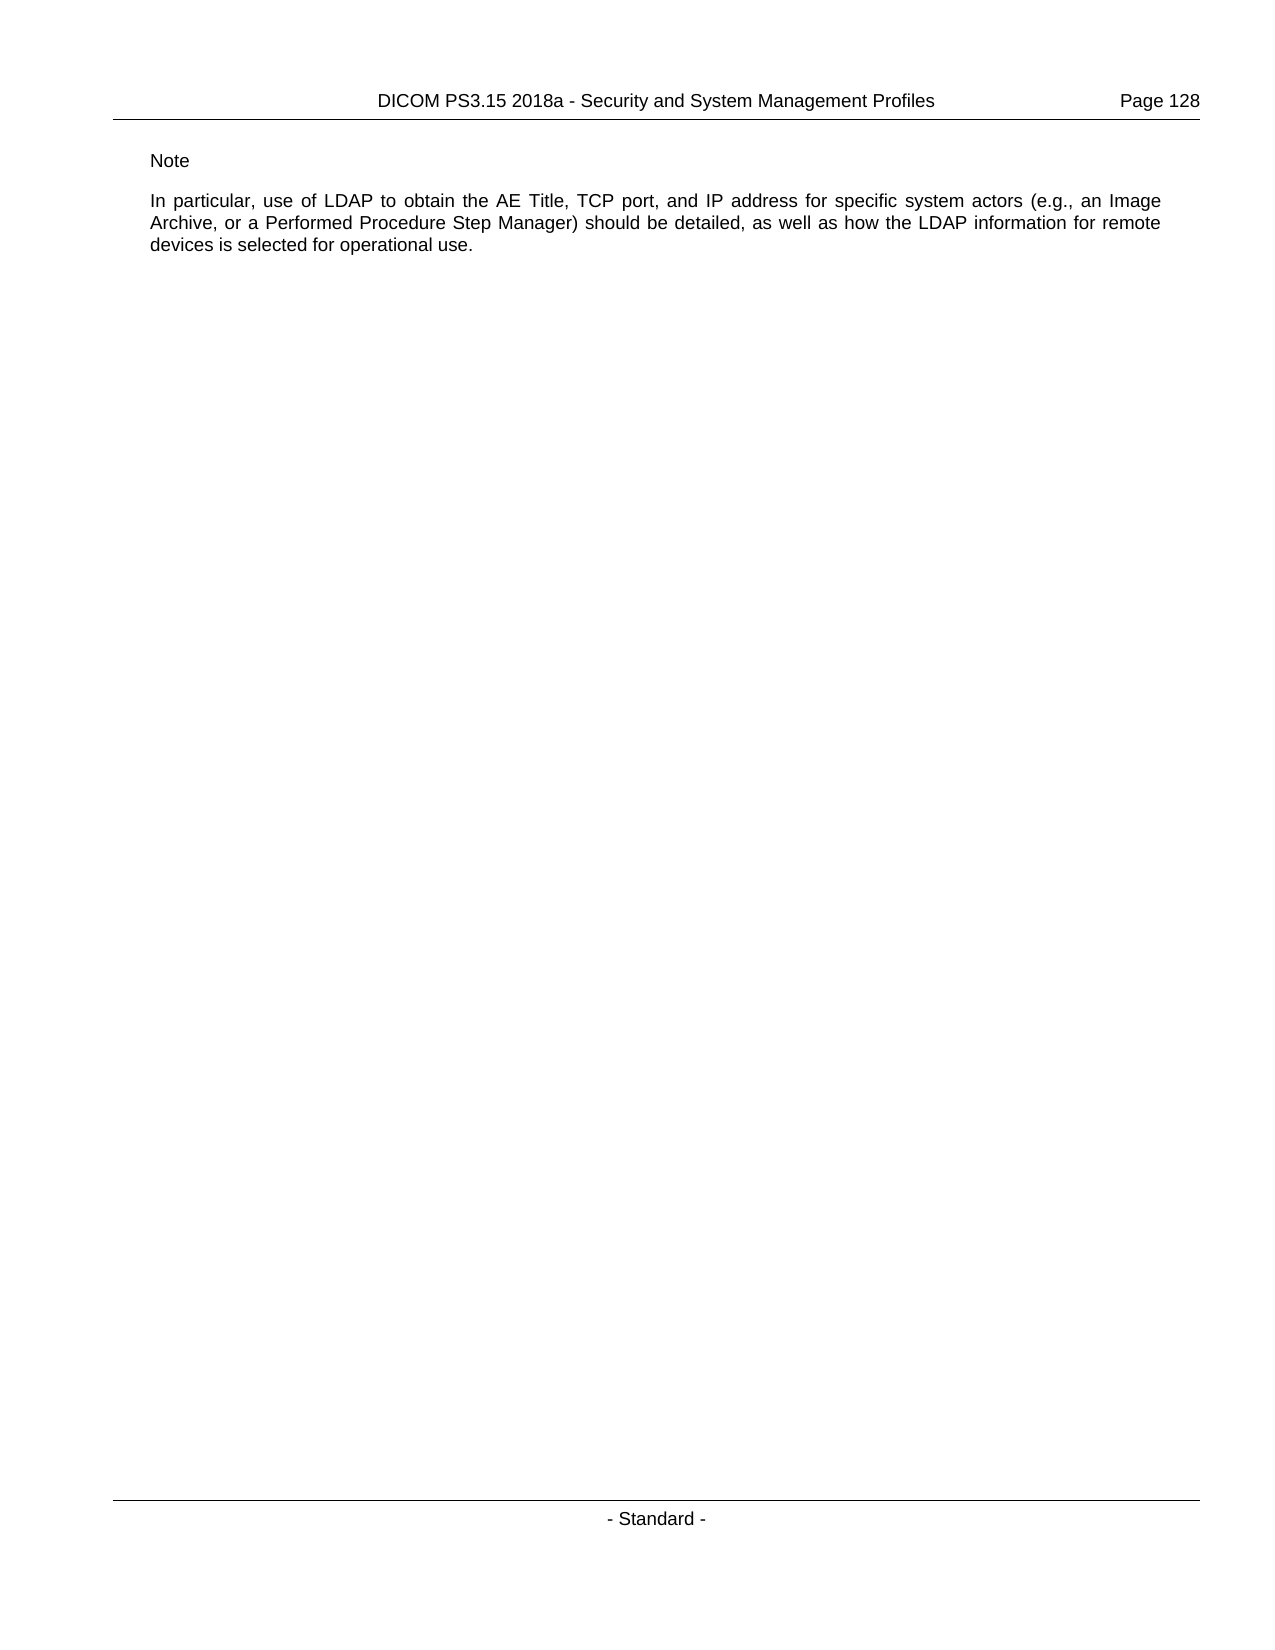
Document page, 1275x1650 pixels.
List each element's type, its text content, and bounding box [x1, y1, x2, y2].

text Note [150, 150, 1162, 172]
text In particular, use of LDAP to obtain the AE Title, TCP port, and IP address for specific system actors (e.g., an Image Archive, or a Performed Procedure Step Manager) should be detailed, as well as how the LDAP information for remote devices is selected for operational use. [150, 190, 1162, 255]
